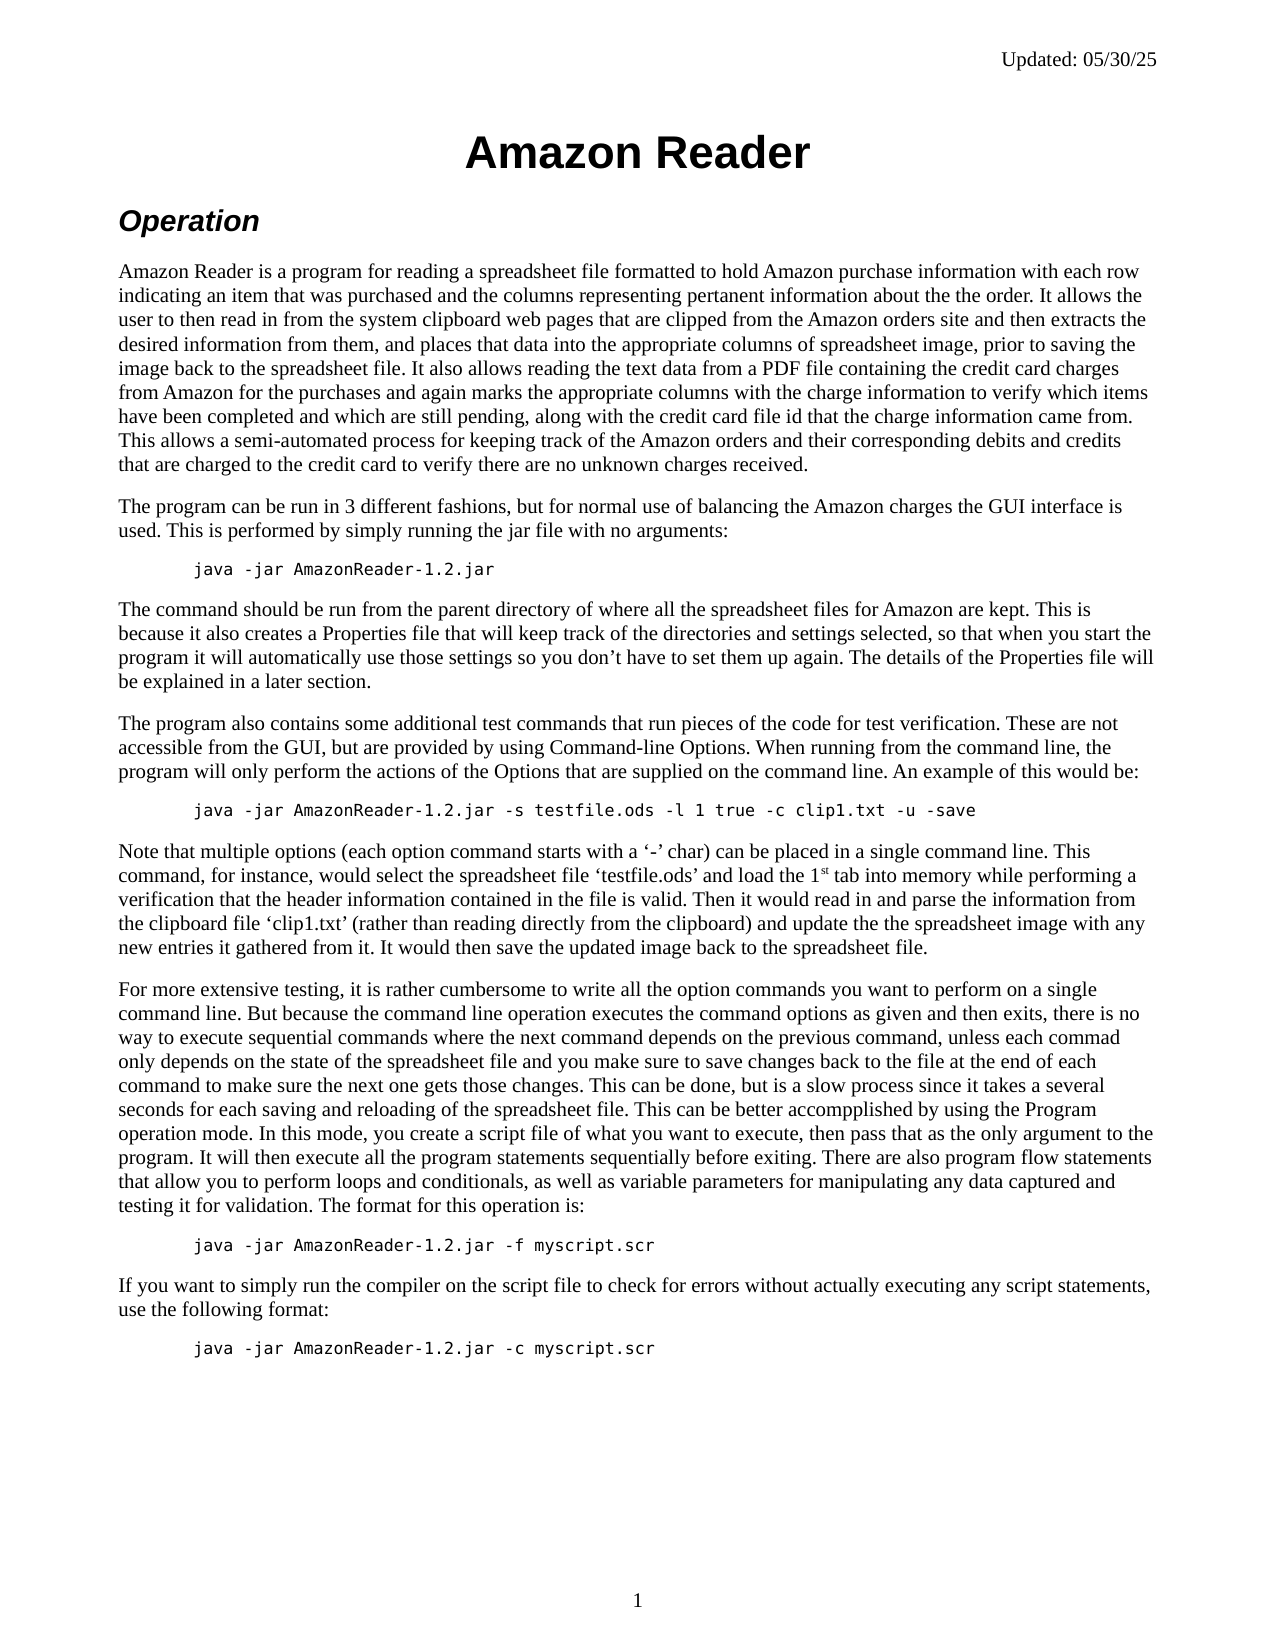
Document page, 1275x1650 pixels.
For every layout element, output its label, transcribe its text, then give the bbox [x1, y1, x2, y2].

text The program also contains some additional test commands that run pieces of the code for test verification. These are not accessible from the GUI, but are provided by using Command-line Options. When running from the command line, the program will only perform the actions of the Options that are supplied on the command line. An example of this would be: [118, 711, 1157, 783]
text java -jar AmazonReader-1.2.jar -s testfile.ods -l 1 true -c clip1.txt -u -save [193, 801, 1157, 821]
text Note that multiple options (each option command starts with a ‘-’ char) can be placed in a single command line. This command, for instance, would select the spreadsheet file ‘testfile.ods’ and load the 1st tab into memory while performing a verification that the header information contained in the file is valid. Then it would read in and parse the information from the clipboard file ‘clip1.txt’ (rather than reading directly from the clipboard) and update the the spreadsheet image with any new entries it gathered from it. It would then save the updated image back to the spreadsheet file. [118, 839, 1157, 959]
text For more extensive testing, it is rather cumbersome to write all the option commands you want to perform on a single command line. But because the command line operation executes the command options as given and then exits, there is no way to execute sequential commands where the next command depends on the previous command, unless each commad only depends on the state of the spreadsheet file and you make sure to save changes back to the file at the end of each command to make sure the next one gets those changes. This can be done, but is a slow process since it takes a several seconds for each saving and reloading of the spreadsheet file. This can be better accompplished by using the Program operation mode. In this mode, you create a script file of what you want to execute, then pass that as the only argument to the program. It will then execute all the program statements sequentially before exiting. There are also program flow statements that allow you to perform loops and conditionals, as well as variable parameters for manipulating any data captured and testing it for validation. The format for this operation is: [118, 977, 1157, 1217]
text The command should be run from the parent directory of where all the spreadsheet files for Amazon are kept. This is because it also creates a Properties file that will keep track of the directories and settings selected, so that when you start the program it will automatically use those settings so you don’t have to set them up again. The details of the Properties file will be explained in a later section. [118, 597, 1157, 693]
text java -jar AmazonReader-1.2.jar -c myscript.scr [193, 1339, 1157, 1358]
text Amazon Reader is a program for reading a spreadsheet file formatted to hold Amazon purchase information with each row indicating an item that was purchased and the columns representing pertanent information about the the order. It allows the user to then read in from the system clipboard web pages that are clipped from the Amazon orders site and then extracts the desired information from them, and places that data into the appropriate columns of spreadsheet image, prior to saving the image back to the spreadsheet file. It also allows reading the text data from a PDF file containing the credit card charges from Amazon for the purchases and again marks the appropriate columns with the charge information to verify which items have been completed and which are still pending, along with the credit card file id that the charge information came from. This allows a semi-automated process for keeping track of the Amazon orders and their corresponding debits and credits that are charged to the credit card to verify there are no unknown charges received. [118, 259, 1157, 476]
subtitle Operation [118, 203, 1157, 238]
title Amazon Reader [118, 126, 1157, 178]
text java -jar AmazonReader-1.2.jar -f myscript.scr [193, 1235, 1157, 1255]
text The program can be run in 3 different fashions, but for normal use of balancing the Amazon charges the GUI interface is used. This is performed by simply running the jar file with no arguments: [118, 494, 1157, 542]
text If you want to simply run the compiler on the script file to check for errors without actually executing any script statements, use the following format: [118, 1273, 1157, 1321]
text java -jar AmazonReader-1.2.jar [193, 560, 1157, 579]
